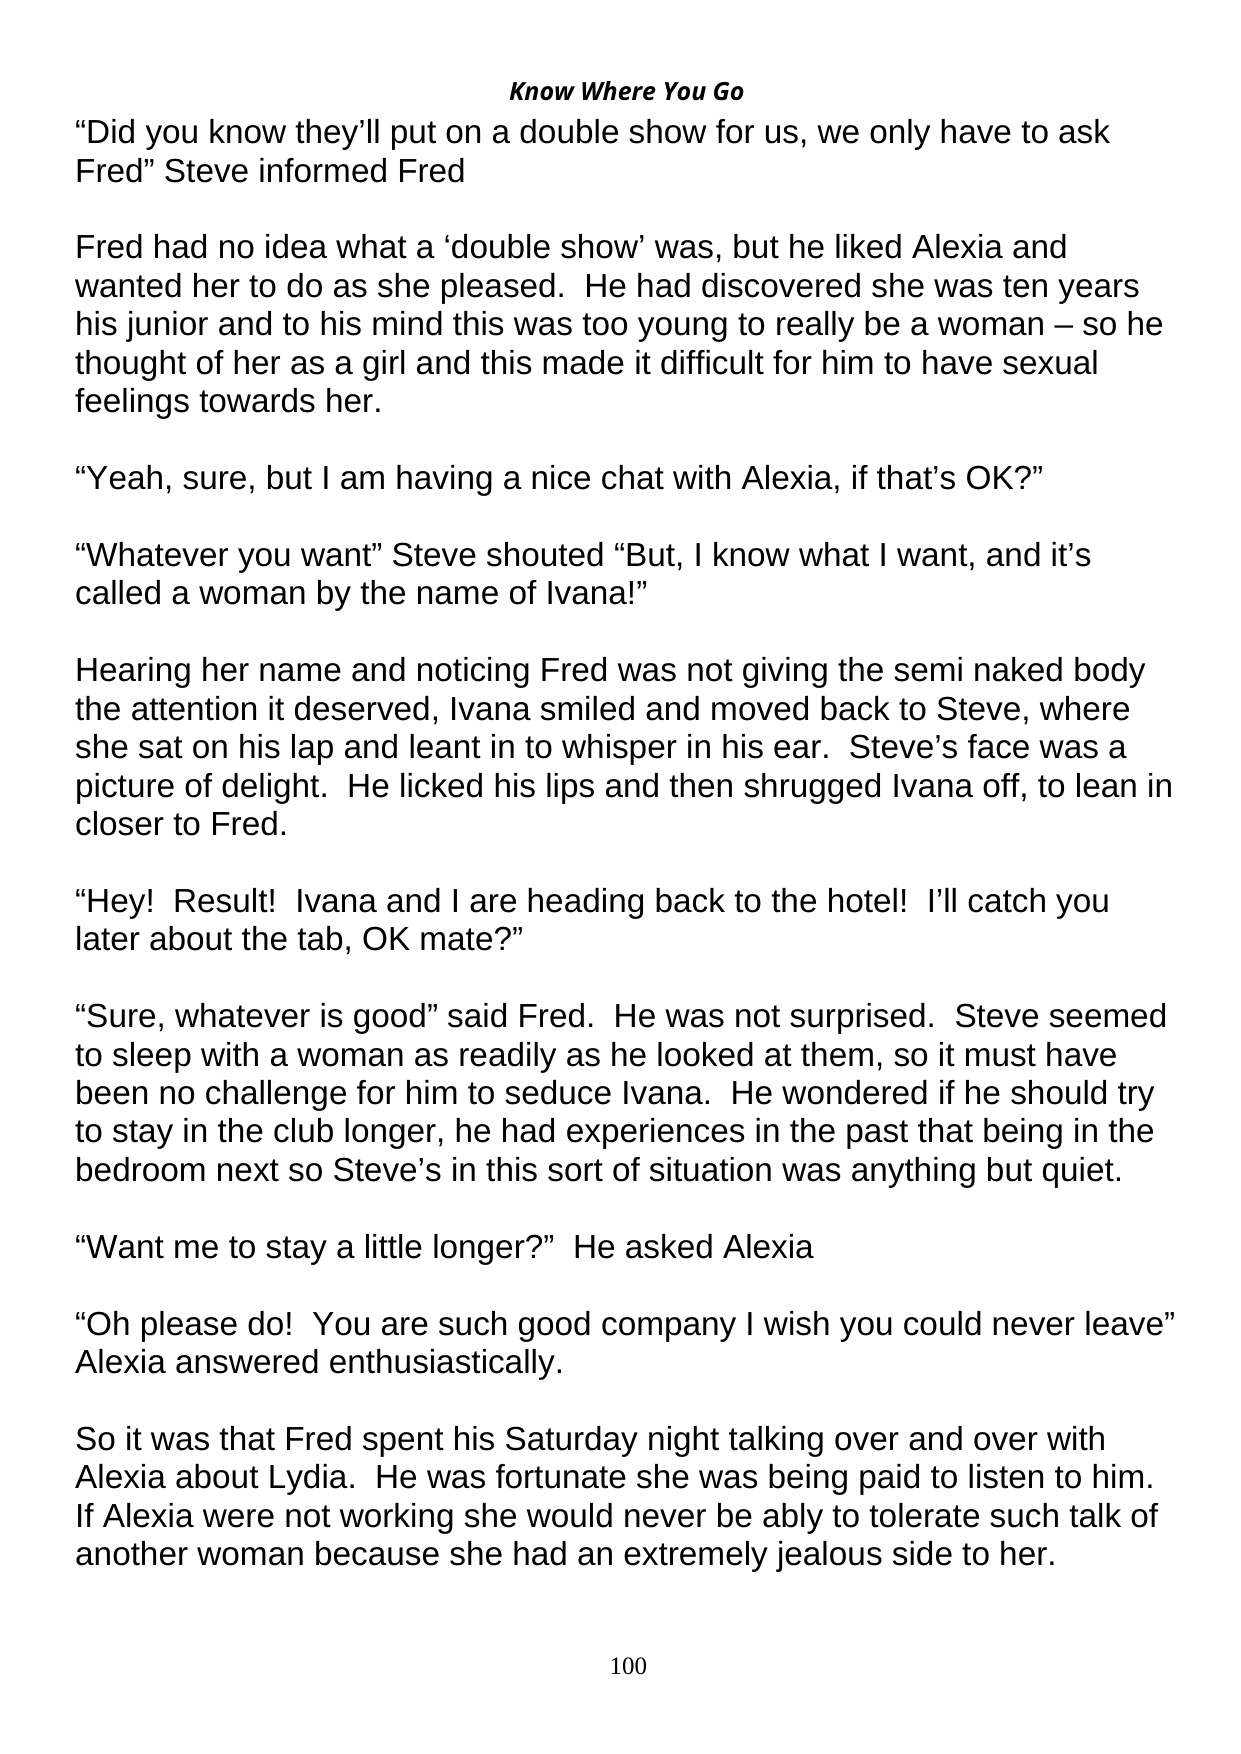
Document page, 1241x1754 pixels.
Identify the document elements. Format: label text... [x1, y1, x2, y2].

text “Oh please do! You are such good company I wish you could never leave” Alexia answered enthusiastically. [75, 1304, 1181, 1381]
text “Whatever you want” Steve shouted “But, I know what I want, and it’s called a woman by the name of Ivana!” [75, 535, 1181, 612]
text “Hey! Result! Ivana and I are heading back to the hotel! I’ll catch you later about the tab, OK mate?” [75, 881, 1181, 958]
text Hearing her name and noticing Fred was not giving the semi naked body the attention it deserved, Ivana smiled and moved back to Steve, where she sat on his lap and leant in to whisper in his ear. Steve’s face was a picture of delight. He licked his lips and then shrugged Ivana off, to lean in closer to Fred. [75, 650, 1181, 842]
text “Did you know they’ll put on a double show for us, we only have to ask Fred” Steve informed Fred [75, 112, 1181, 189]
text So it was that Fred spent his Saturday night talking over and over with Alexia about Lydia. He was fortunate she was being paid to listen to him. If Alexia were not working she would never be ably to tolerate such talk of another woman because she had an extremely jealous side to her. [75, 1419, 1181, 1573]
text “Want me to stay a little longer?” He asked Alexia [75, 1227, 1181, 1265]
text “Sure, whatever is good” said Fred. He was not surprised. Steve seemed to sleep with a woman as readily as he looked at them, so it must have been no challenge for him to seduce Ivana. He wondered if he should try to stay in the club longer, he had experiences in the past that being in the bedroom next so Steve’s in this sort of situation was anything but quiet. [75, 996, 1181, 1188]
text “Yeah, sure, but I am having a nice chat with Alexia, if that’s OK?” [75, 458, 1181, 497]
text Fred had no idea what a ‘double show’ was, but he liked Alexia and wanted her to do as she pleased. He had discovered she was ten years his junior and to his mind this was too young to really be a woman – so he thought of her as a girl and this made it difficult for him to have sexual feelings towards her. [75, 227, 1181, 420]
